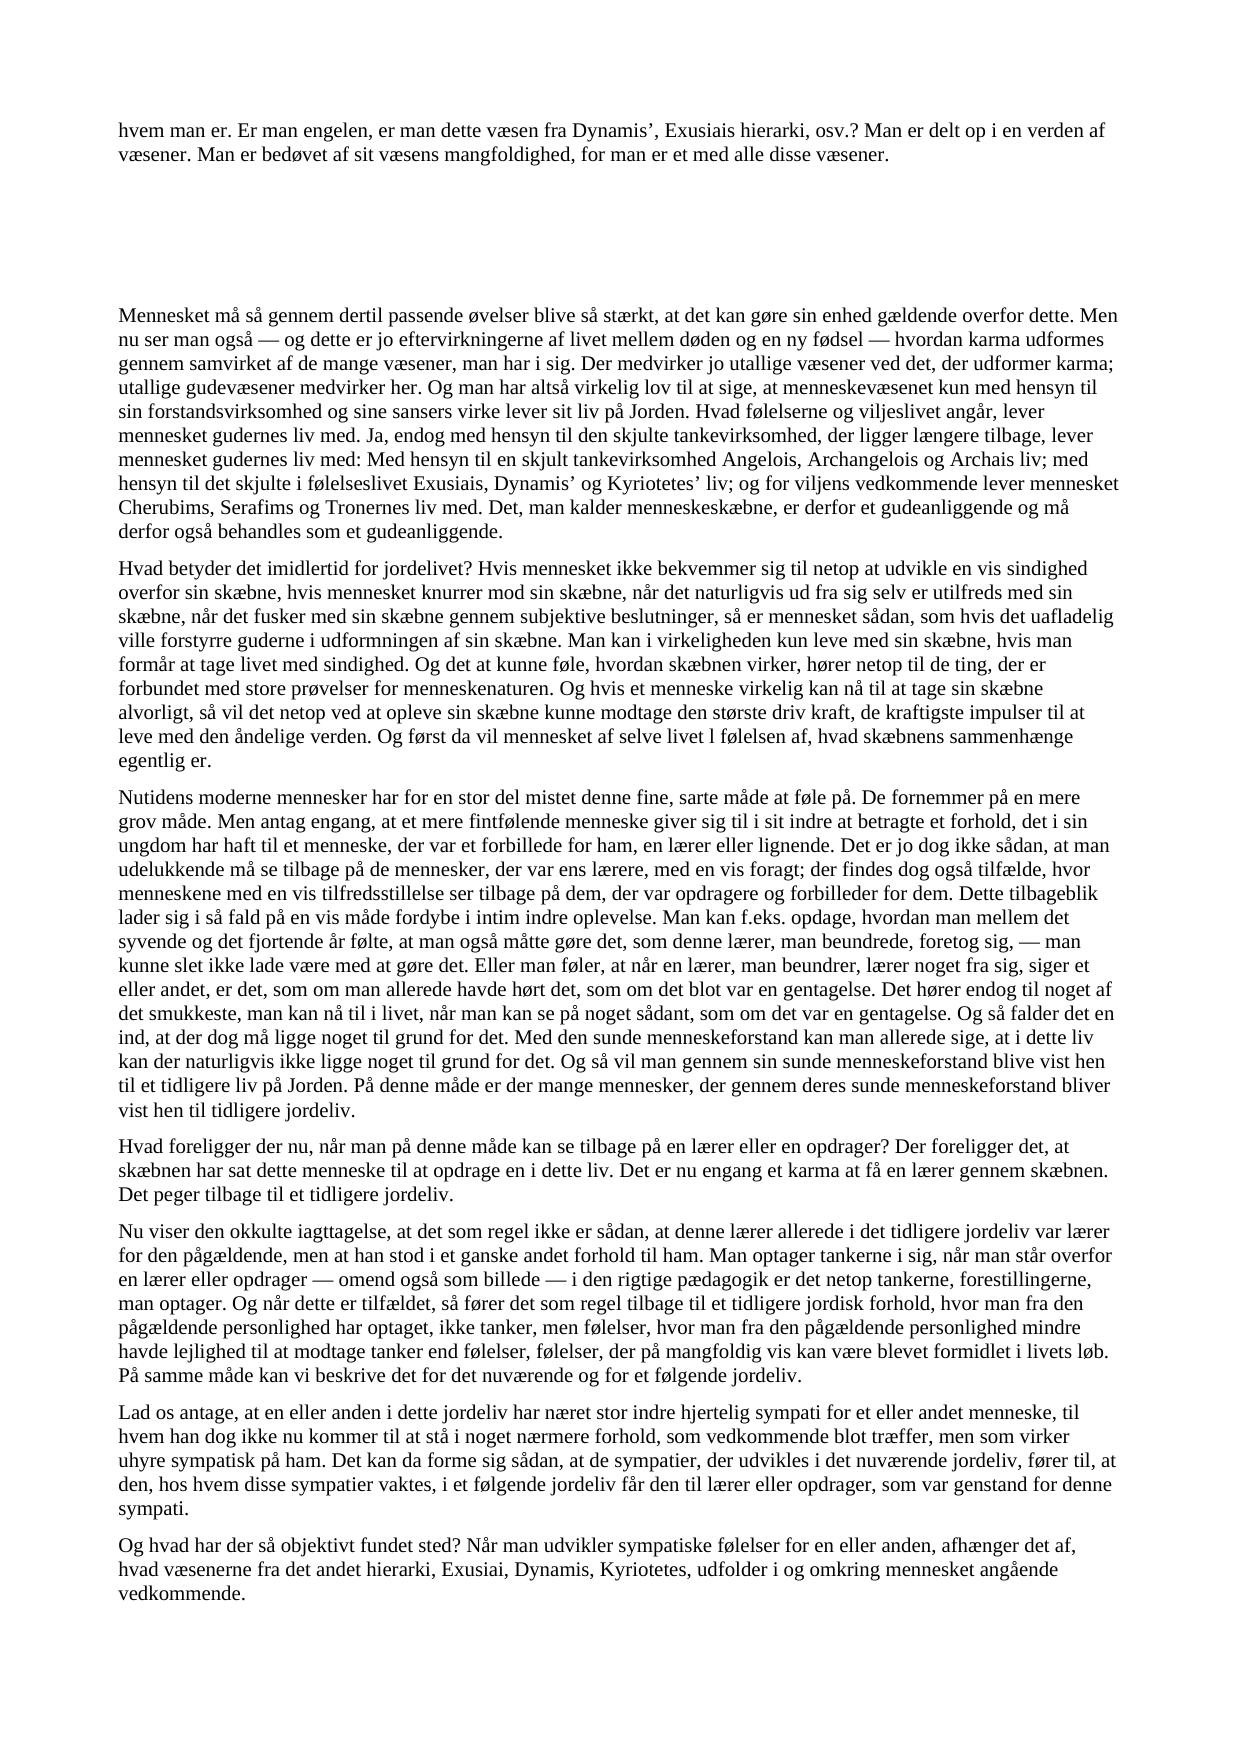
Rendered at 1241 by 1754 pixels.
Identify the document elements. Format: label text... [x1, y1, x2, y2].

text Nu viser den okkulte iagttagelse, at det som regel ikke er sådan, at denne lærer allerede i det tidligere jordeliv var lærer for den pågældende, men at han stod i et ganske andet forhold til ham. Man optager tankerne i sig, når man står overfor en lærer eller opdrager — omend også som billede — i den rigtige pædagogik er det netop tankerne, forestillingerne, man optager. Og når dette er tilfældet, så fører det som regel tilbage til et tidligere jordisk forhold, hvor man fra den pågældende personlighed har optaget, ikke tanker, men følelser, hvor man fra den pågældende personlighed mindre havde lejlighed til at modtage tanker end følelser, følelser, der på mangfoldig vis kan være blevet formidlet i livets løb. På samme måde kan vi beskrive det for det nuværende og for et følgende jordeliv. [118, 1219, 1122, 1387]
text Hvad betyder det imidlertid for jordelivet? Hvis mennesket ikke bekvemmer sig til netop at udvikle en vis sindighed overfor sin skæbne, hvis mennesket knurrer mod sin skæbne, når det naturligvis ud fra sig selv er utilfreds med sin skæbne, når det fusker med sin skæbne gennem subjektive beslutninger, så er mennesket sådan, som hvis det uafladelig ville forstyrre guderne i udformningen af sin skæbne. Man kan i virkeligheden kun leve med sin skæbne, hvis man formår at tage livet med sindighed. Og det at kunne føle, hvordan skæbnen virker, hører netop til de ting, der er forbundet med store prøvelser for menneskenaturen. Og hvis et menneske virkelig kan nå til at tage sin skæbne alvorligt, så vil det netop ved at opleve sin skæbne kunne modtage den største driv kraft, de kraftigste impulser til at leve med den åndelige verden. Og først da vil mennesket af selve livet l følelsen af, hvad skæbnens sammenhænge egentlig er. [118, 556, 1122, 772]
text Hvad foreligger der nu, når man på denne måde kan se tilbage på en lærer eller en opdrager? Der foreligger det, at skæbnen har sat dette menneske til at opdrage en i dette liv. Det er nu engang et karma at få en lærer gennem skæbnen. Det peger tilbage til et tidligere jordeliv. [118, 1134, 1122, 1206]
text Lad os antage, at en eller anden i dette jordeliv har næret stor indre hjertelig sympati for et eller andet menneske, til hvem han dog ikke nu kommer til at stå i noget nærmere forhold, som vedkommende blot træffer, men som virker uhyre sympatisk på ham. Det kan da forme sig sådan, at de sympatier, der udvikles i det nuværende jordeliv, fører til, at den, hos hvem disse sympatier vaktes, i et følgende jordeliv får den til lærer eller opdrager, som var genstand for denne sympati. [118, 1400, 1122, 1520]
text hvem man er. Er man engelen, er man dette væsen fra Dynamis’, Exusiais hierarki, osv.? Man er delt op i en verden af væsener. Man er bedøvet af sit væsens mangfoldighed, for man er et med alle disse væsener. [118, 118, 1122, 166]
text Mennesket må så gennem dertil passende øvelser blive så stærkt, at det kan gøre sin enhed gældende overfor dette. Men nu ser man også — og dette er jo eftervirkningerne af livet mellem døden og en ny fødsel — hvordan karma udformes gennem samvirket af de mange væsener, man har i sig. Der medvirker jo utallige væsener ved det, der udformer karma; utallige gudevæsener medvirker her. Og man har altså virkelig lov til at sige, at menneskevæsenet kun med hensyn til sin forstandsvirksomhed og sine sansers virke lever sit liv på Jorden. Hvad følelserne og viljeslivet angår, lever mennesket gudernes liv med. Ja, endog med hensyn til den skjulte tankevirksomhed, der ligger længere tilbage, lever mennesket gudernes liv med: Med hensyn til en skjult tankevirksomhed Angelois, Archangelois og Archais liv; med hensyn til det skjulte i følelseslivet Exusiais, Dynamis’ og Kyriotetes’ liv; og for viljens vedkommende lever mennesket Cherubims, Serafims og Tronernes liv med. Det, man kalder menneskeskæbne, er derfor et gudeanliggende og må derfor også behandles som et gudeanliggende. [118, 302, 1122, 543]
text Og hvad har der så objektivt fundet sted? Når man udvikler sympatiske følelser for en eller anden, afhænger det af, hvad væsenerne fra det andet hierarki, Exusiai, Dynamis, Kyriotetes, udfolder i og omkring mennesket angående vedkommende. [118, 1532, 1122, 1605]
text Nutidens moderne mennesker har for en stor del mistet denne fine, sarte måde at føle på. De fornemmer på en mere grov måde. Men antag engang, at et mere fintfølende menneske giver sig til i sit indre at betragte et forhold, det i sin ungdom har haft til et menneske, der var et forbillede for ham, en lærer eller lignende. Det er jo dog ikke sådan, at man udelukkende må se tilbage på de mennesker, der var ens lærere, med en vis foragt; der findes dog også tilfælde, hvor menneskene med en vis tilfredsstillelse ser tilbage på dem, der var opdragere og forbilleder for dem. Dette tilbageblik lader sig i så fald på en vis måde fordybe i intim indre oplevelse. Man kan f.eks. opdage, hvordan man mellem det syvende og det fjortende år følte, at man også måtte gøre det, som denne lærer, man beundrede, foretog sig, — man kunne slet ikke lade være med at gøre det. Eller man føler, at når en lærer, man beundrer, lærer noget fra sig, siger et eller andet, er det, som om man allerede havde hørt det, som om det blot var en gentagelse. Det hører endog til noget af det smukkeste, man kan nå til i livet, når man kan se på noget sådant, som om det var en gentagelse. Og så falder det en ind, at der dog må ligge noget til grund for det. Med den sunde menneskeforstand kan man allerede sige, at i dette liv kan der naturligvis ikke ligge noget til grund for det. Og så vil man gennem sin sunde menneskeforstand blive vist hen til et tidligere liv på Jorden. På denne måde er der mange mennesker, der gennem deres sunde menneskeforstand bliver vist hen til tidligere jordeliv. [118, 785, 1122, 1122]
